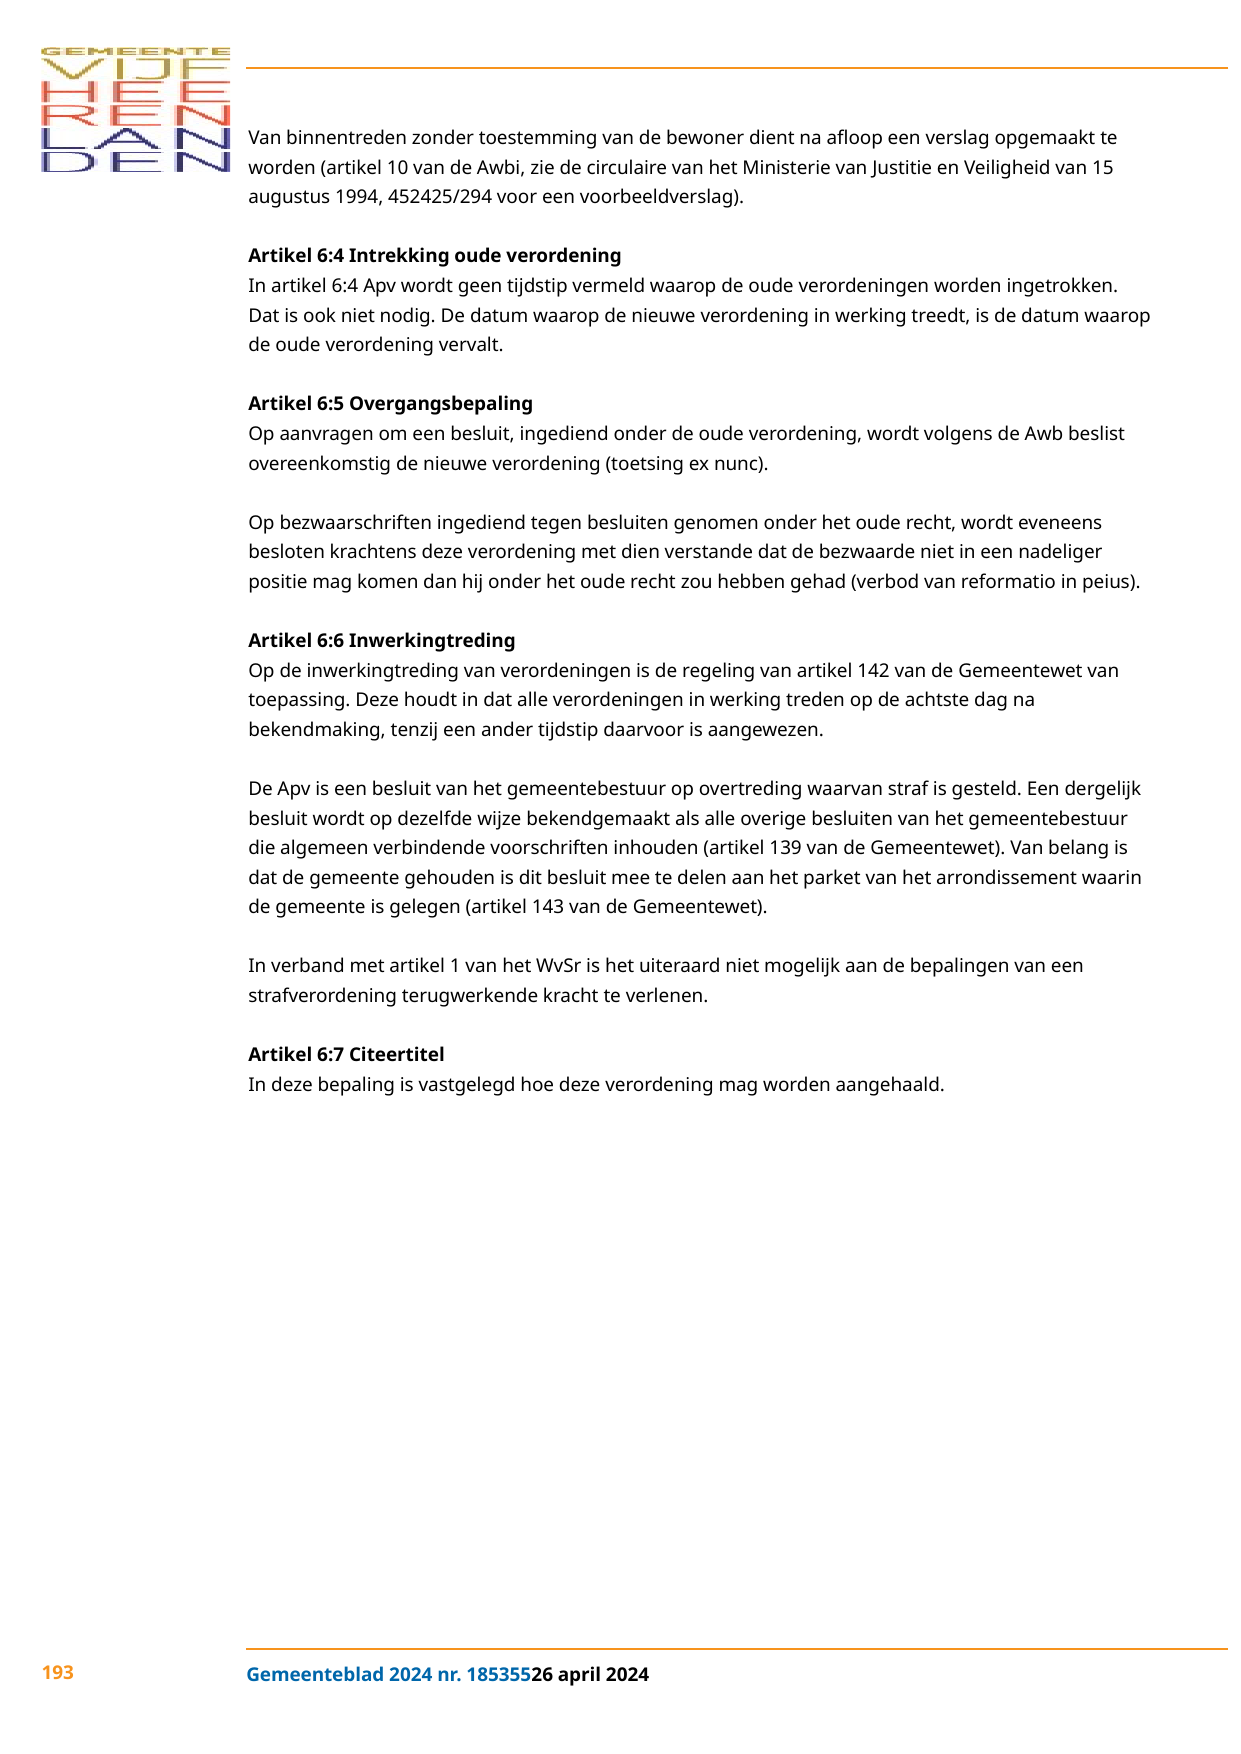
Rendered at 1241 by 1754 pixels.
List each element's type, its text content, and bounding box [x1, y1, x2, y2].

text In deze bepaling is vastgelegd hoe deze verordening mag worden aangehaald. [248, 1071, 1152, 1097]
text Op bezwaarschriften ingediend tegen besluiten genomen onder het oude recht, wordt eveneens besloten krachtens deze verordening met dien verstande dat de bezwaarde niet in een nadeliger positie mag komen dan hij onder het oude recht zou hebben gehad (verbod van reformatio in peius). [248, 509, 1152, 594]
text Op aanvragen om een besluit, ingediend onder de oude verordening, wordt volgens de Awb beslist overeenkomstig de nieuwe verordening (toetsing ex nunc). [248, 420, 1152, 476]
picture [41, 47, 231, 172]
text In artikel 6:4 Apv wordt geen tijdstip vermeld waarop de oude verordeningen worden ingetrokken. Dat is ook niet nodig. De datum waarop de nieuwe verordening in werking treedt, is de datum waarop de oude verordening vervalt. [248, 272, 1152, 357]
text Artikel 6:5 Overgangsbepaling [248, 391, 1152, 416]
text De Apv is een besluit van het gemeentebestuur op overtreding waarvan straf is gesteld. Een dergelijk besluit wordt op dezelfde wijze bekendgemaakt als alle overige besluiten van het gemeentebestuur die algemeen verbindende voorschriften inhouden (artikel 139 van de Gemeentewet). Van belang is dat de gemeente gehouden is dit besluit mee te delen aan het parket van het arrondissement waarin de gemeente is gelegen (artikel 143 van de Gemeentewet). [248, 775, 1152, 919]
text Artikel 6:6 Inwerkingtreding [248, 627, 1152, 653]
text In verband met artikel 1 van het WvSr is het uiteraard niet mogelijk aan de bepalingen van een strafverordening terugwerkende kracht te verlenen. [248, 953, 1152, 1008]
text Van binnentreden zonder toestemming van de bewoner dient na afloop een verslag opgemaakt te worden (artikel 10 van de Awbi, zie de circulaire van het Ministerie van Justitie en Veiligheid van 15 augustus 1994, 452425/294 voor een voorbeeldverslag). [248, 124, 1152, 209]
text Artikel 6:4 Intrekking oude verordening [248, 243, 1152, 268]
text Op de inwerkingtreding van verordeningen is de regeling van artikel 142 van de Gemeentewet van toepassing. Deze houdt in dat alle verordeningen in werking treden op de achtste dag na bekendmaking, tenzij een ander tijdstip daarvoor is aangewezen. [248, 657, 1152, 742]
text Artikel 6:7 Citeertitel [248, 1041, 1152, 1067]
